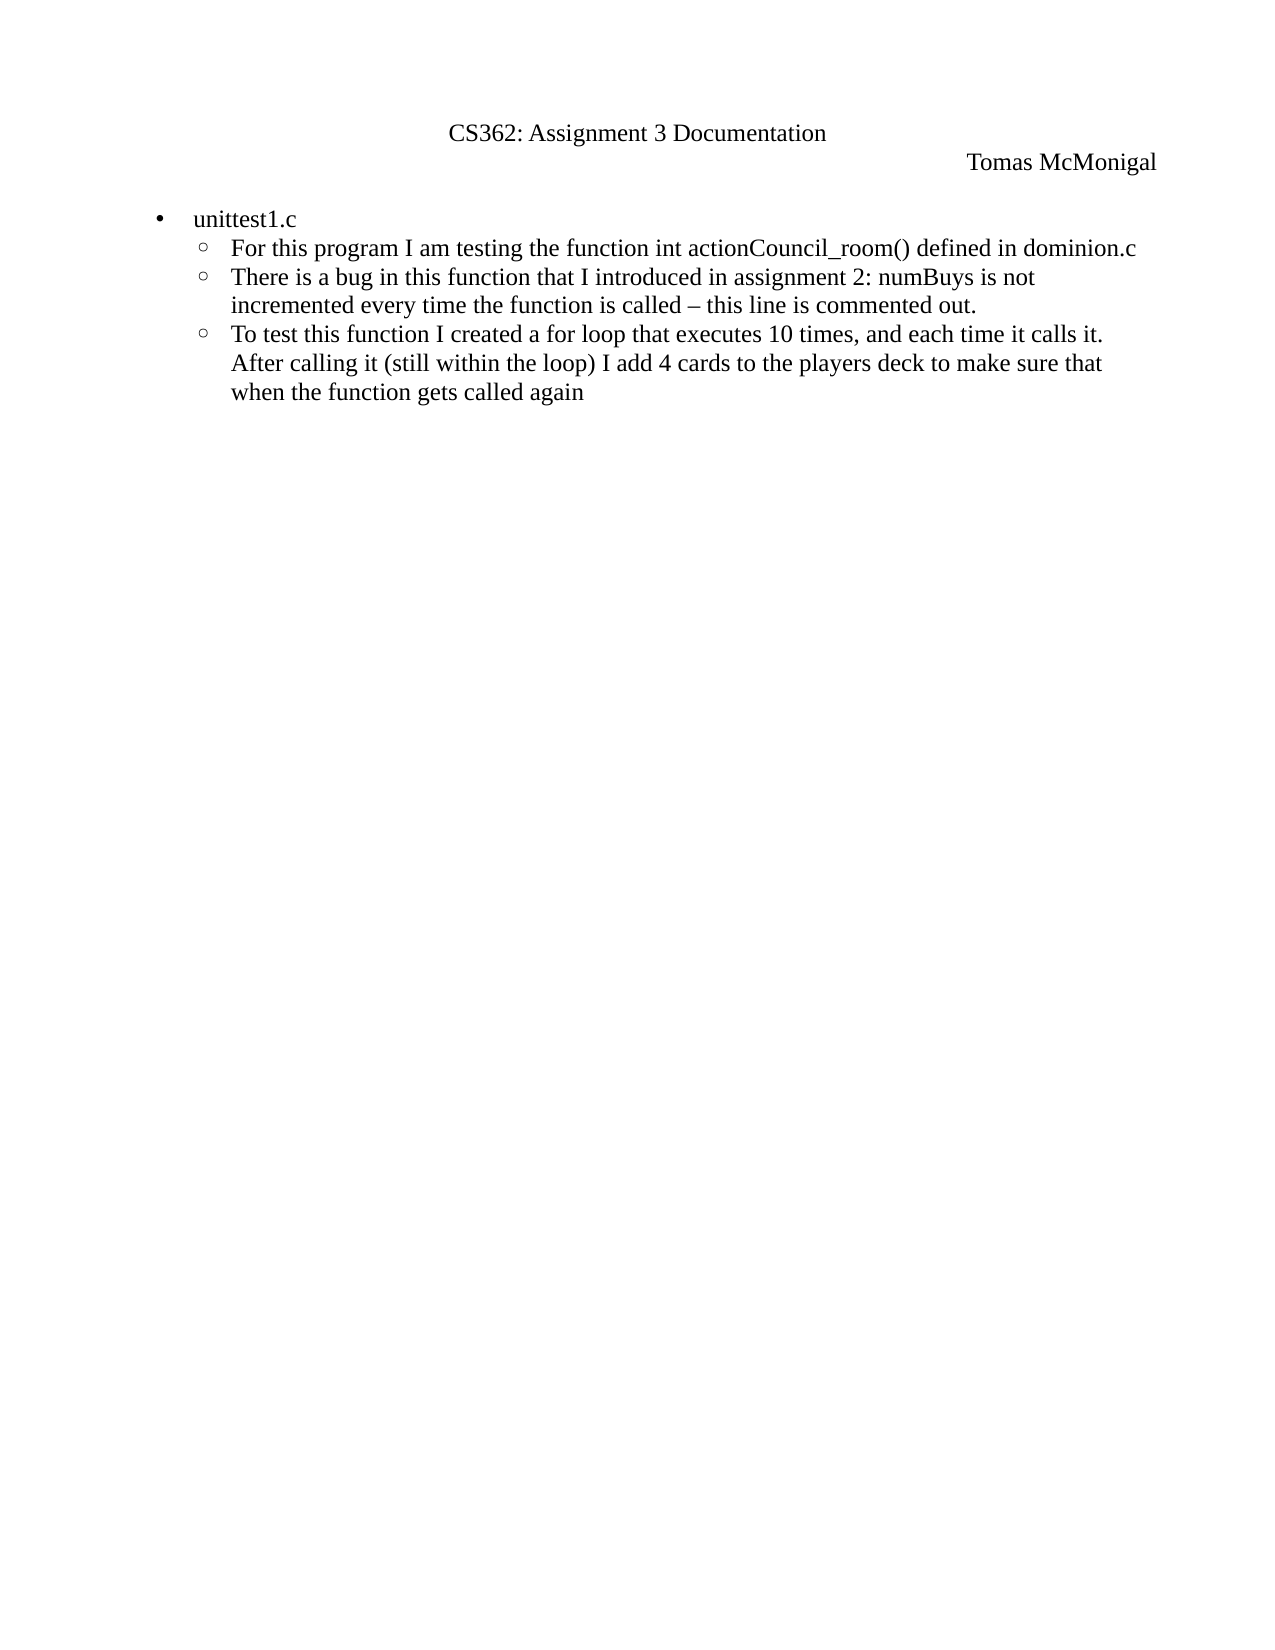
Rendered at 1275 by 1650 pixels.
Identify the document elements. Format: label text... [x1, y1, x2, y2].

text Tomas McMonigal [118, 147, 1157, 176]
list For this program I am testing the function int actionCouncil_room() defined in dominion.c [193, 233, 1157, 262]
list unittest1.c [156, 204, 1157, 233]
text CS362: Assignment 3 Documentation [118, 118, 1157, 147]
list There is a bug in this function that I introduced in assignment 2: numBuys is not incremented every time the function is called – this line is commented out. [193, 262, 1157, 319]
list To test this function I created a for loop that executes 10 times, and each time it calls it. After calling it (still within the loop) I add 4 cards to the players deck to make sure that when the function gets called again [193, 319, 1157, 406]
